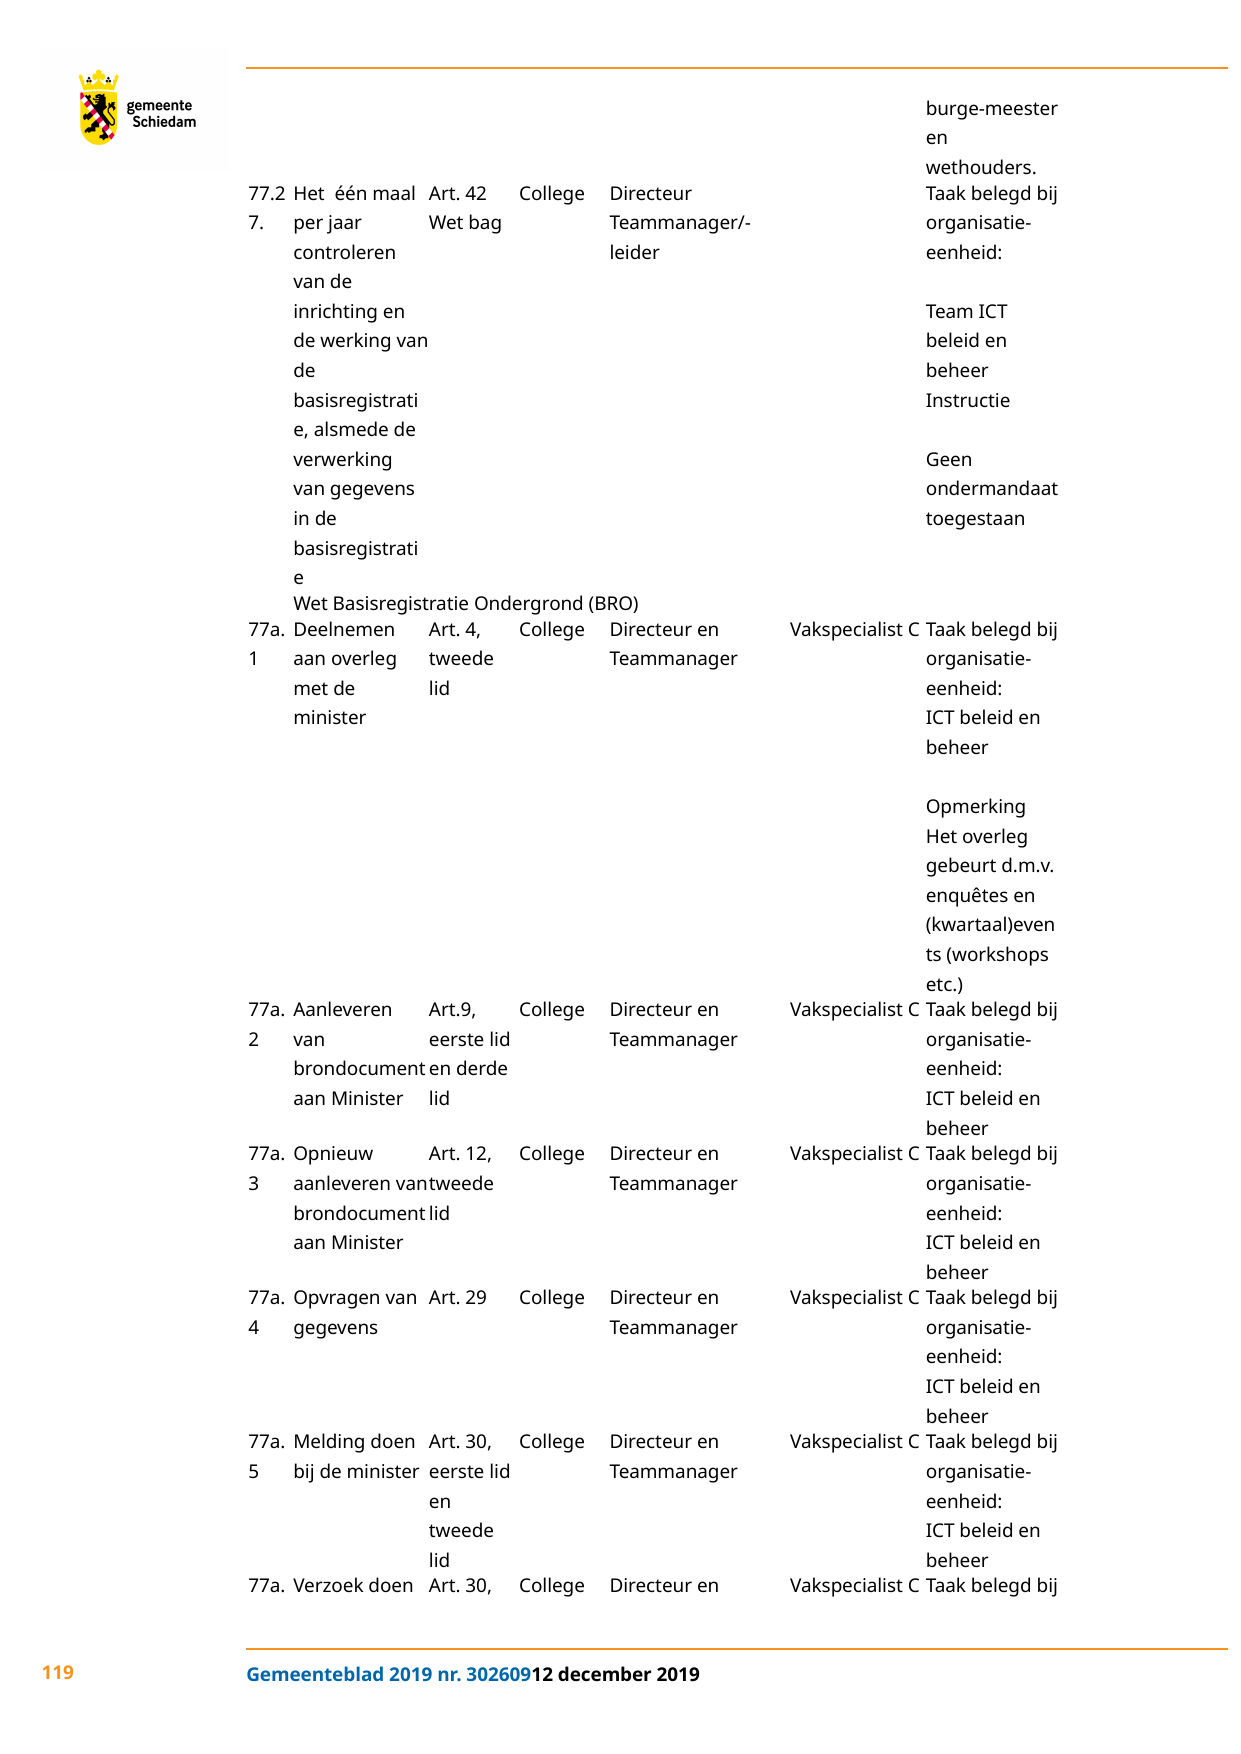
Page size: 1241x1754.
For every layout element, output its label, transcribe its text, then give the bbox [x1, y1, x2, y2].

table_cell Vakspecialist C [790, 1285, 926, 1429]
table_cell Directeur en Teammanager [609, 1429, 790, 1573]
table_cell Art. 42 Wet bag [429, 180, 519, 590]
table_cell [790, 180, 926, 590]
table_cell Taak belegd bij organisatie-eenheid: ICT beleid en beheer [926, 1285, 1061, 1429]
table_cell Opvragen van gegevens [293, 1285, 429, 1429]
table_cell Art. 30, eerste lid en tweede lid [429, 1429, 519, 1573]
table_cell Wet Basisregistratie Ondergrond (BRO) [293, 590, 654, 616]
table_cell Directeur en Teammanager [609, 616, 790, 996]
table_cell Taak belegd bij organisatie-eenheid: ICT beleid en beheer [926, 1429, 1061, 1573]
table_cell Aanleveren van brondocument aan Minister [293, 996, 429, 1141]
table_cell [790, 95, 926, 180]
table_cell Taak belegd bij organisatie-eenheid: ICT beleid en beheer [926, 996, 1061, 1141]
table_cell 77a.2 [248, 996, 293, 1141]
table_cell Art. 29 [429, 1285, 519, 1429]
table_cell 77.27. [248, 180, 293, 590]
table_cell Art. 4, tweede lid [429, 616, 519, 996]
table_cell [519, 95, 609, 180]
table_cell College [519, 616, 609, 996]
table_cell 77a.3 [248, 1141, 293, 1284]
table_cell [248, 95, 293, 180]
table_cell Taak belegd bij organisatie-eenheid: ICT beleid en beheer Opmerking Het overleg gebeurt d.m.v. enquêtes en (kwartaal)events (workshops etc.) [926, 616, 1061, 996]
table_cell Directeur en [609, 1573, 790, 1598]
table_cell Vakspecialist C [790, 1429, 926, 1573]
table_cell [971, 590, 1106, 616]
table_cell [293, 95, 429, 180]
table_cell College [519, 1285, 609, 1429]
table_cell Art.9, eerste lid en derde lid [429, 996, 519, 1141]
table_cell [655, 590, 700, 616]
table_cell 77a.1 [248, 616, 293, 996]
table_cell Het één maal per jaar controleren van de inrichting en de werking van de basisregistratie, alsmede de verwerking van gegevens in de basisregistratie [293, 180, 429, 590]
table_cell [609, 95, 790, 180]
table_cell 77a.5 [248, 1429, 293, 1573]
table_cell [835, 590, 971, 616]
table_cell [248, 590, 293, 616]
table_cell College [519, 1573, 609, 1598]
table_cell 77a.4 [248, 1285, 293, 1429]
table_cell [700, 590, 835, 616]
table_cell Vakspecialist C [790, 1573, 926, 1598]
table_cell Verzoek doen [293, 1573, 429, 1598]
table_cell Directeur en Teammanager [609, 996, 790, 1141]
table_cell Vakspecialist C [790, 996, 926, 1141]
table_cell Taak belegd bij organisatie-eenheid: ICT beleid en beheer [926, 1141, 1061, 1284]
table_cell College [519, 1429, 609, 1573]
table_cell Art. 30, [429, 1573, 519, 1598]
table_cell 77a. [248, 1573, 293, 1598]
table_cell Art. 12, tweede lid [429, 1141, 519, 1284]
table_cell Vakspecialist C [790, 616, 926, 996]
table_cell Deelnemen aan overleg met de minister [293, 616, 429, 996]
table_cell Opnieuw aanleveren van brondocument aan Minister [293, 1141, 429, 1284]
table_cell Directeur Teammanager/-leider [609, 180, 790, 590]
table_cell [429, 95, 519, 180]
table_cell Taak belegd bij organisatie-eenheid: Team ICT beleid en beheer Instructie Geen ondermandaat toegestaan [926, 180, 1061, 590]
table_cell Directeur en Teammanager [609, 1141, 790, 1284]
table_cell Taak belegd bij [926, 1573, 1061, 1598]
table_cell Vakspecialist C [790, 1141, 926, 1284]
picture [41, 47, 231, 172]
table_cell College [519, 996, 609, 1141]
table_cell burge-meester en wethouders. [926, 95, 1061, 180]
table_cell College [519, 1141, 609, 1284]
table_cell Directeur en Teammanager [609, 1285, 790, 1429]
table_cell College [519, 180, 609, 590]
table_cell Melding doen bij de minister [293, 1429, 429, 1573]
